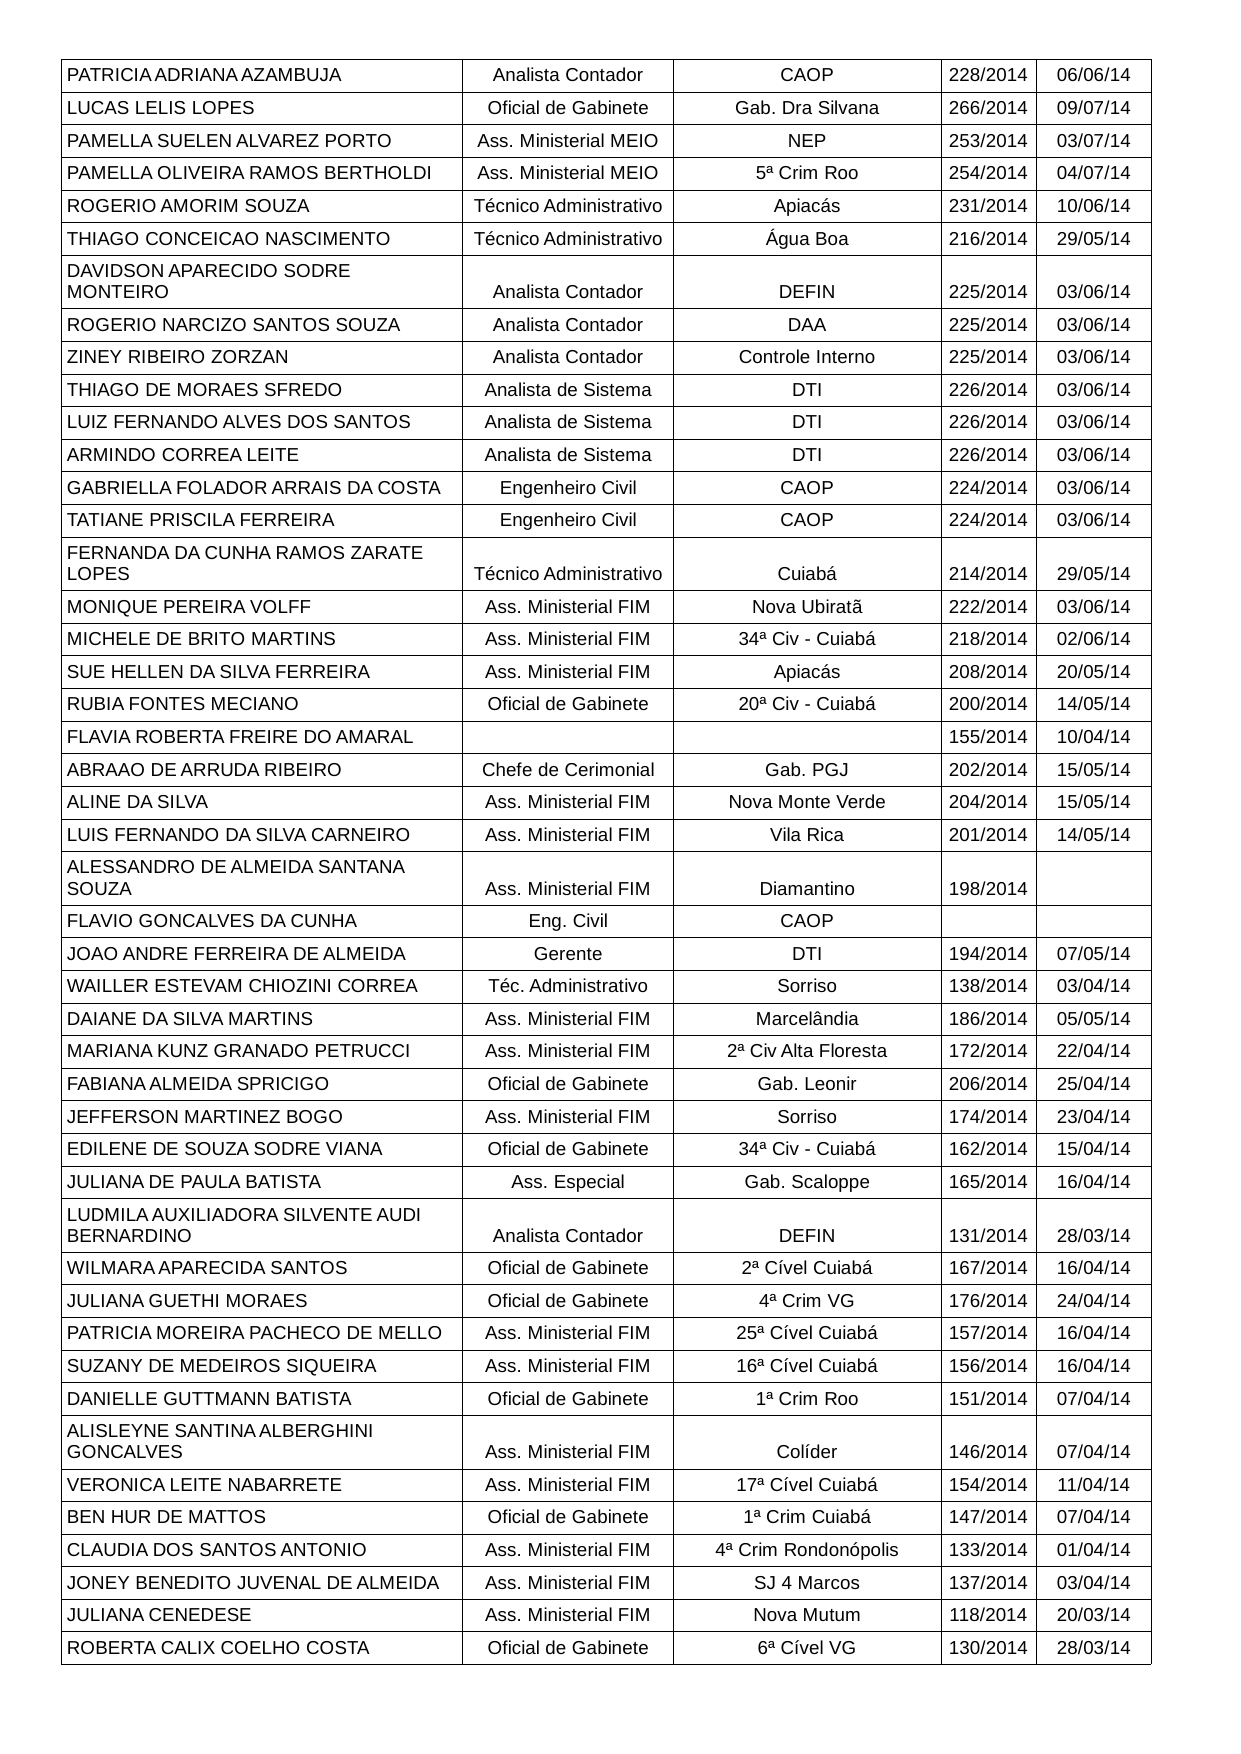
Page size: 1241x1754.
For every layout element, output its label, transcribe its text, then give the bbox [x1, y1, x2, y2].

table_cell CAOP [674, 906, 941, 937]
table_cell Oficial de Gabinete [463, 689, 673, 721]
table_cell 2ª Cível Cuiabá [674, 1253, 941, 1284]
table_cell JULIANA DE PAULA BATISTA [62, 1167, 462, 1198]
table_cell [463, 722, 673, 753]
table_cell 225/2014 [942, 256, 1036, 308]
table_cell 231/2014 [942, 191, 1036, 222]
table_cell Gab. Dra Silvana [674, 93, 941, 124]
table_cell 14/05/14 [1037, 820, 1151, 851]
table_cell CAOP [674, 472, 941, 504]
table_cell [1037, 906, 1151, 937]
table_cell 07/04/14 [1037, 1383, 1151, 1415]
table_cell Ass. Ministerial FIM [463, 1600, 673, 1631]
table_cell [1037, 852, 1151, 905]
table_cell Oficial de Gabinete [463, 1134, 673, 1166]
table_cell 34ª Civ - Cuiabá [674, 624, 941, 655]
table_cell 146/2014 [942, 1416, 1036, 1468]
table_cell 201/2014 [942, 820, 1036, 851]
table_cell 167/2014 [942, 1253, 1036, 1284]
table_cell Colíder [674, 1416, 941, 1468]
table_cell DTI [674, 938, 941, 970]
table_cell Água Boa [674, 223, 941, 255]
table_cell Controle Interno [674, 342, 941, 373]
table_cell 03/06/14 [1037, 342, 1151, 373]
table_cell 2ª Civ Alta Floresta [674, 1036, 941, 1068]
table_cell 155/2014 [942, 722, 1036, 753]
table_cell 03/06/14 [1037, 440, 1151, 471]
table_cell Ass. Ministerial MEIO [463, 158, 673, 189]
table_cell 174/2014 [942, 1101, 1036, 1133]
table_cell THIAGO CONCEICAO NASCIMENTO [62, 223, 462, 255]
table_cell 266/2014 [942, 93, 1036, 124]
table_cell 186/2014 [942, 1004, 1036, 1035]
table_cell 03/04/14 [1037, 971, 1151, 1002]
table_cell 20/05/14 [1037, 656, 1151, 688]
table_cell CAOP [674, 505, 941, 537]
table_cell Vila Rica [674, 820, 941, 851]
table_cell LUCAS LELIS LOPES [62, 93, 462, 124]
table_cell 226/2014 [942, 375, 1036, 406]
table_cell 157/2014 [942, 1318, 1036, 1349]
table_cell Sorriso [674, 971, 941, 1002]
table_cell DTI [674, 375, 941, 406]
table_cell MICHELE DE BRITO MARTINS [62, 624, 462, 655]
table_cell LUDMILA AUXILIADORA SILVENTE AUDI BERNARDINO [62, 1199, 462, 1252]
table_cell JEFFERSON MARTINEZ BOGO [62, 1101, 462, 1133]
table_cell 5ª Crim Roo [674, 158, 941, 189]
table_cell 206/2014 [942, 1069, 1036, 1100]
table_cell 04/07/14 [1037, 158, 1151, 189]
table_cell 176/2014 [942, 1285, 1036, 1317]
table_cell Oficial de Gabinete [463, 1383, 673, 1415]
table_cell FABIANA ALMEIDA SPRICIGO [62, 1069, 462, 1100]
table_cell 16ª Cível Cuiabá [674, 1351, 941, 1382]
table_cell 1ª Crim Roo [674, 1383, 941, 1415]
table_cell 147/2014 [942, 1502, 1036, 1534]
table_cell SJ 4 Marcos [674, 1567, 941, 1599]
table_cell Oficial de Gabinete [463, 1502, 673, 1534]
table_cell PATRICIA MOREIRA PACHECO DE MELLO [62, 1318, 462, 1349]
table_cell 228/2014 [942, 60, 1036, 92]
table_cell 23/04/14 [1037, 1101, 1151, 1133]
table_cell 216/2014 [942, 223, 1036, 255]
table_cell MONIQUE PEREIRA VOLFF [62, 591, 462, 623]
table_cell Ass. Ministerial FIM [463, 1351, 673, 1382]
table_cell Gab. Leonir [674, 1069, 941, 1100]
table_cell 202/2014 [942, 754, 1036, 786]
table_cell Nova Ubiratã [674, 591, 941, 623]
table_cell ROBERTA CALIX COELHO COSTA [62, 1632, 462, 1664]
table_cell 137/2014 [942, 1567, 1036, 1599]
table_cell 4ª Crim VG [674, 1285, 941, 1317]
table_cell [674, 722, 941, 753]
table_cell Sorriso [674, 1101, 941, 1133]
table_cell Marcelândia [674, 1004, 941, 1035]
table_cell Ass. Ministerial FIM [463, 1036, 673, 1068]
table_cell GABRIELLA FOLADOR ARRAIS DA COSTA [62, 472, 462, 504]
table_cell 208/2014 [942, 656, 1036, 688]
table_cell 172/2014 [942, 1036, 1036, 1068]
table_cell Ass. Ministerial FIM [463, 852, 673, 905]
table_cell Gab. Scaloppe [674, 1167, 941, 1198]
table_cell ARMINDO CORREA LEITE [62, 440, 462, 471]
table_cell 25ª Cível Cuiabá [674, 1318, 941, 1349]
table_cell 03/06/14 [1037, 256, 1151, 308]
table_cell ZINEY RIBEIRO ZORZAN [62, 342, 462, 373]
table_cell 253/2014 [942, 125, 1036, 157]
table_cell Téc. Administrativo [463, 971, 673, 1002]
table_cell JULIANA GUETHI MORAES [62, 1285, 462, 1317]
table_cell DAVIDSON APARECIDO SODRE MONTEIRO [62, 256, 462, 308]
table_cell 22/04/14 [1037, 1036, 1151, 1068]
table_cell Analista Contador [463, 60, 673, 92]
table_cell BEN HUR DE MATTOS [62, 1502, 462, 1534]
table_cell 15/04/14 [1037, 1134, 1151, 1166]
table_cell Nova Mutum [674, 1600, 941, 1631]
table_cell 28/03/14 [1037, 1632, 1151, 1664]
table_cell 214/2014 [942, 538, 1036, 590]
table_cell VERONICA LEITE NABARRETE [62, 1470, 462, 1501]
table_cell [942, 906, 1036, 937]
table_cell 03/06/14 [1037, 375, 1151, 406]
table_cell WAILLER ESTEVAM CHIOZINI CORREA [62, 971, 462, 1002]
table_cell Ass. Ministerial FIM [463, 591, 673, 623]
table_cell 29/05/14 [1037, 538, 1151, 590]
table_cell CLAUDIA DOS SANTOS ANTONIO [62, 1535, 462, 1566]
table_cell Ass. Ministerial FIM [463, 1318, 673, 1349]
table_cell Analista Contador [463, 1199, 673, 1252]
table_cell SUZANY DE MEDEIROS SIQUEIRA [62, 1351, 462, 1382]
table_cell 226/2014 [942, 440, 1036, 471]
table_cell 226/2014 [942, 407, 1036, 439]
table_cell FERNANDA DA CUNHA RAMOS ZARATE LOPES [62, 538, 462, 590]
table_cell 16/04/14 [1037, 1351, 1151, 1382]
table_cell Gerente [463, 938, 673, 970]
table_cell JOAO ANDRE FERREIRA DE ALMEIDA [62, 938, 462, 970]
table_cell Ass. Ministerial FIM [463, 1535, 673, 1566]
table_cell 225/2014 [942, 342, 1036, 373]
table_cell Ass. Ministerial FIM [463, 1101, 673, 1133]
table_cell 03/06/14 [1037, 309, 1151, 341]
table_cell 03/06/14 [1037, 407, 1151, 439]
table_cell Ass. Ministerial FIM [463, 1004, 673, 1035]
table_cell 16/04/14 [1037, 1318, 1151, 1349]
table_cell 154/2014 [942, 1470, 1036, 1501]
table_cell 05/05/14 [1037, 1004, 1151, 1035]
table_cell 03/06/14 [1037, 591, 1151, 623]
table_cell EDILENE DE SOUZA SODRE VIANA [62, 1134, 462, 1166]
table_cell 224/2014 [942, 505, 1036, 537]
table_cell 07/05/14 [1037, 938, 1151, 970]
table_cell 131/2014 [942, 1199, 1036, 1252]
table_cell DEFIN [674, 256, 941, 308]
table_cell 225/2014 [942, 309, 1036, 341]
table_cell WILMARA APARECIDA SANTOS [62, 1253, 462, 1284]
table_cell 03/04/14 [1037, 1567, 1151, 1599]
table_cell ABRAAO DE ARRUDA RIBEIRO [62, 754, 462, 786]
table_cell 162/2014 [942, 1134, 1036, 1166]
table_cell PATRICIA ADRIANA AZAMBUJA [62, 60, 462, 92]
table_cell 16/04/14 [1037, 1253, 1151, 1284]
table_cell LUIZ FERNANDO ALVES DOS SANTOS [62, 407, 462, 439]
table_cell ALISLEYNE SANTINA ALBERGHINI GONCALVES [62, 1416, 462, 1468]
table_cell Oficial de Gabinete [463, 93, 673, 124]
table_cell 16/04/14 [1037, 1167, 1151, 1198]
table_cell 222/2014 [942, 591, 1036, 623]
table_cell 15/05/14 [1037, 787, 1151, 818]
table_cell 20ª Civ - Cuiabá [674, 689, 941, 721]
table_cell Oficial de Gabinete [463, 1069, 673, 1100]
table_cell ALESSANDRO DE ALMEIDA SANTANA SOUZA [62, 852, 462, 905]
table_cell Ass. Ministerial FIM [463, 1470, 673, 1501]
table_cell Nova Monte Verde [674, 787, 941, 818]
table_cell 28/03/14 [1037, 1199, 1151, 1252]
table_cell Analista Contador [463, 256, 673, 308]
table_cell DAIANE DA SILVA MARTINS [62, 1004, 462, 1035]
table_cell Oficial de Gabinete [463, 1253, 673, 1284]
table_cell Oficial de Gabinete [463, 1632, 673, 1664]
table_cell 224/2014 [942, 472, 1036, 504]
table_cell 118/2014 [942, 1600, 1036, 1631]
table_cell 09/07/14 [1037, 93, 1151, 124]
table_cell 03/07/14 [1037, 125, 1151, 157]
table_cell 14/05/14 [1037, 689, 1151, 721]
table_cell 138/2014 [942, 971, 1036, 1002]
table_cell Técnico Administrativo [463, 191, 673, 222]
table_cell Chefe de Cerimonial [463, 754, 673, 786]
table_cell Analista Contador [463, 309, 673, 341]
table_cell 165/2014 [942, 1167, 1036, 1198]
table_cell DEFIN [674, 1199, 941, 1252]
table_cell 204/2014 [942, 787, 1036, 818]
table_cell ROGERIO AMORIM SOUZA [62, 191, 462, 222]
table_cell 133/2014 [942, 1535, 1036, 1566]
table_cell Ass. Ministerial FIM [463, 624, 673, 655]
table_cell 17ª Cível Cuiabá [674, 1470, 941, 1501]
table_cell 02/06/14 [1037, 624, 1151, 655]
table_cell Apiacás [674, 191, 941, 222]
table_cell 29/05/14 [1037, 223, 1151, 255]
table_cell 07/04/14 [1037, 1502, 1151, 1534]
table_cell Analista de Sistema [463, 407, 673, 439]
table_cell Analista Contador [463, 342, 673, 373]
table_cell 03/06/14 [1037, 505, 1151, 537]
table_cell Analista de Sistema [463, 375, 673, 406]
table_cell PAMELLA SUELEN ALVAREZ PORTO [62, 125, 462, 157]
table_cell THIAGO DE MORAES SFREDO [62, 375, 462, 406]
table_cell Engenheiro Civil [463, 472, 673, 504]
table_cell 6ª Cível VG [674, 1632, 941, 1664]
table_cell 07/04/14 [1037, 1416, 1151, 1468]
table_cell Gab. PGJ [674, 754, 941, 786]
table_cell Ass. Especial [463, 1167, 673, 1198]
table_cell 06/06/14 [1037, 60, 1151, 92]
table_cell ROGERIO NARCIZO SANTOS SOUZA [62, 309, 462, 341]
table_cell 11/04/14 [1037, 1470, 1151, 1501]
table_cell ALINE DA SILVA [62, 787, 462, 818]
table_cell Ass. Ministerial FIM [463, 656, 673, 688]
table_cell 25/04/14 [1037, 1069, 1151, 1100]
table_cell 151/2014 [942, 1383, 1036, 1415]
table_cell 10/04/14 [1037, 722, 1151, 753]
table_cell 194/2014 [942, 938, 1036, 970]
table_cell Ass. Ministerial FIM [463, 787, 673, 818]
table_cell 01/04/14 [1037, 1535, 1151, 1566]
table_cell 03/06/14 [1037, 472, 1151, 504]
table_cell FLAVIO GONCALVES DA CUNHA [62, 906, 462, 937]
table_cell 34ª Civ - Cuiabá [674, 1134, 941, 1166]
table_cell RUBIA FONTES MECIANO [62, 689, 462, 721]
table_cell Técnico Administrativo [463, 538, 673, 590]
table_cell 218/2014 [942, 624, 1036, 655]
table_cell FLAVIA ROBERTA FREIRE DO AMARAL [62, 722, 462, 753]
table_cell Apiacás [674, 656, 941, 688]
table_cell JULIANA CENEDESE [62, 1600, 462, 1631]
table_cell LUIS FERNANDO DA SILVA CARNEIRO [62, 820, 462, 851]
table_cell JONEY BENEDITO JUVENAL DE ALMEIDA [62, 1567, 462, 1599]
table_cell 10/06/14 [1037, 191, 1151, 222]
table_cell 198/2014 [942, 852, 1036, 905]
table_cell Ass. Ministerial FIM [463, 820, 673, 851]
table_cell TATIANE PRISCILA FERREIRA [62, 505, 462, 537]
table_cell 1ª Crim Cuiabá [674, 1502, 941, 1534]
table_cell DAA [674, 309, 941, 341]
table_cell Cuiabá [674, 538, 941, 590]
table_cell Técnico Administrativo [463, 223, 673, 255]
table_cell 156/2014 [942, 1351, 1036, 1382]
table_cell MARIANA KUNZ GRANADO PETRUCCI [62, 1036, 462, 1068]
table_cell CAOP [674, 60, 941, 92]
table_cell Oficial de Gabinete [463, 1285, 673, 1317]
table_cell Engenheiro Civil [463, 505, 673, 537]
table_cell Diamantino [674, 852, 941, 905]
table_cell 24/04/14 [1037, 1285, 1151, 1317]
table_cell SUE HELLEN DA SILVA FERREIRA [62, 656, 462, 688]
table_cell Ass. Ministerial FIM [463, 1567, 673, 1599]
table_cell Ass. Ministerial FIM [463, 1416, 673, 1468]
table_cell DANIELLE GUTTMANN BATISTA [62, 1383, 462, 1415]
table_cell 20/03/14 [1037, 1600, 1151, 1631]
table_cell 254/2014 [942, 158, 1036, 189]
table_cell NEP [674, 125, 941, 157]
table_cell 130/2014 [942, 1632, 1036, 1664]
table_cell Analista de Sistema [463, 440, 673, 471]
table_cell PAMELLA OLIVEIRA RAMOS BERTHOLDI [62, 158, 462, 189]
table_cell 4ª Crim Rondonópolis [674, 1535, 941, 1566]
table_cell Eng. Civil [463, 906, 673, 937]
table_cell 15/05/14 [1037, 754, 1151, 786]
table_cell 200/2014 [942, 689, 1036, 721]
table_cell DTI [674, 407, 941, 439]
table_cell DTI [674, 440, 941, 471]
table_cell Ass. Ministerial MEIO [463, 125, 673, 157]
